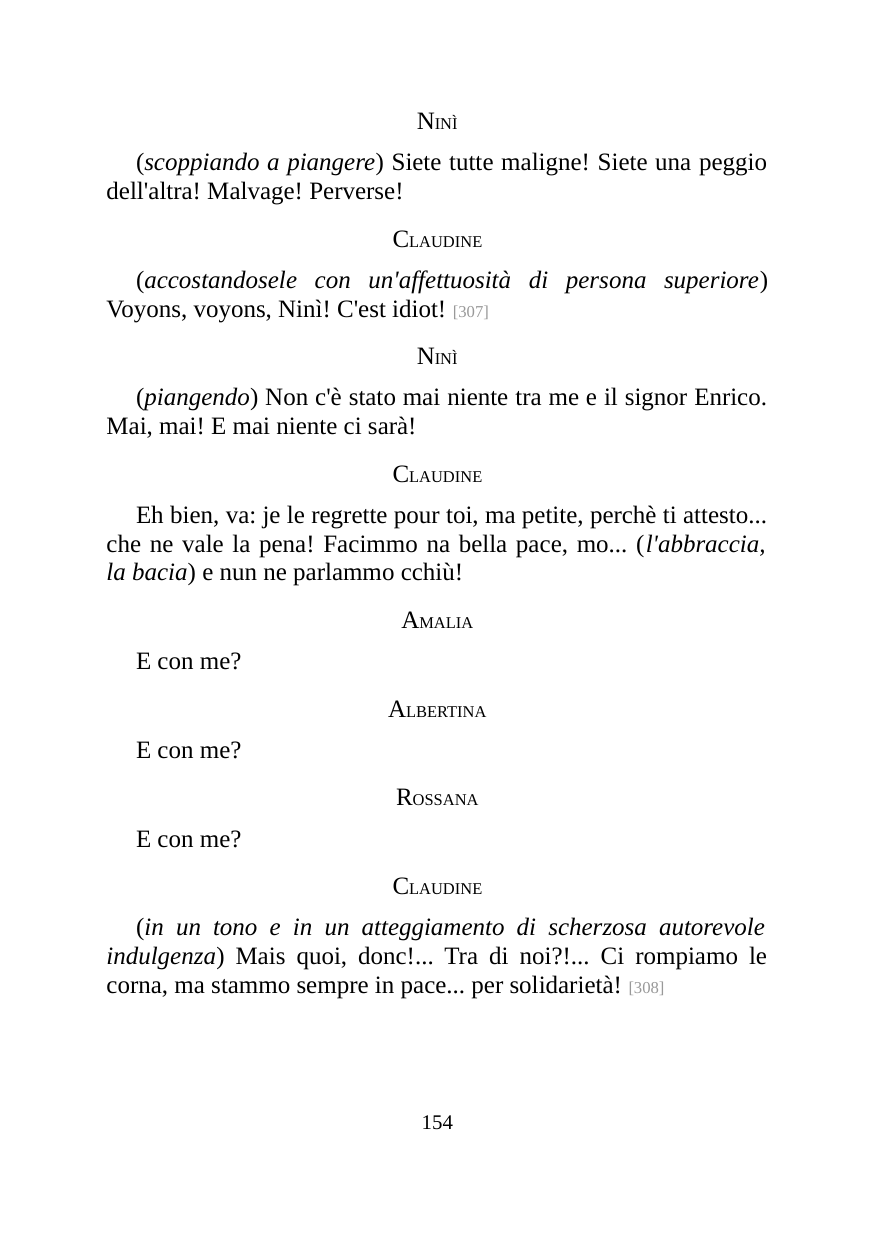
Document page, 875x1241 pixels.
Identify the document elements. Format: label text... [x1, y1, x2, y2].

text Claudine [106, 459, 768, 487]
text Rossana [106, 782, 768, 811]
text E con me? [106, 824, 768, 852]
text (scoppiando a piangere) Siete tutte maligne! Siete una peggio dell'altra! Malvage! Perverse! [106, 147, 768, 205]
text Claudine [106, 224, 768, 252]
text Ninì [106, 106, 768, 135]
text Albertina [106, 694, 768, 722]
text Claudine [106, 871, 768, 900]
text (in un tono e in un atteggiamento di scherzosa autorevole indulgenza) Mais quoi, donc!... Tra di noi?!... Ci rompiamo le corna, ma stammo sempre in pace... per solidarietà! [308] [106, 912, 768, 999]
text Ninì [106, 341, 768, 370]
text Eh bien, va: je le regrette pour toi, ma petite, perchè ti attesto... che ne vale la pena! Facimmo na bella pace, mo... (l'abbraccia, la bacia) e nun ne parlammo cchiù! [106, 500, 768, 586]
text E con me? [106, 735, 768, 764]
text (accostandosele con un'affettuosità di persona superiore) Voyons, voyons, Ninì! C'est idiot! [307] [106, 265, 768, 322]
text (piangendo) Non c'è stato mai niente tra me e il signor Enrico. Mai, mai! E mai niente ci sarà! [106, 382, 768, 440]
text Amalia [106, 605, 768, 634]
text E con me? [106, 646, 768, 675]
